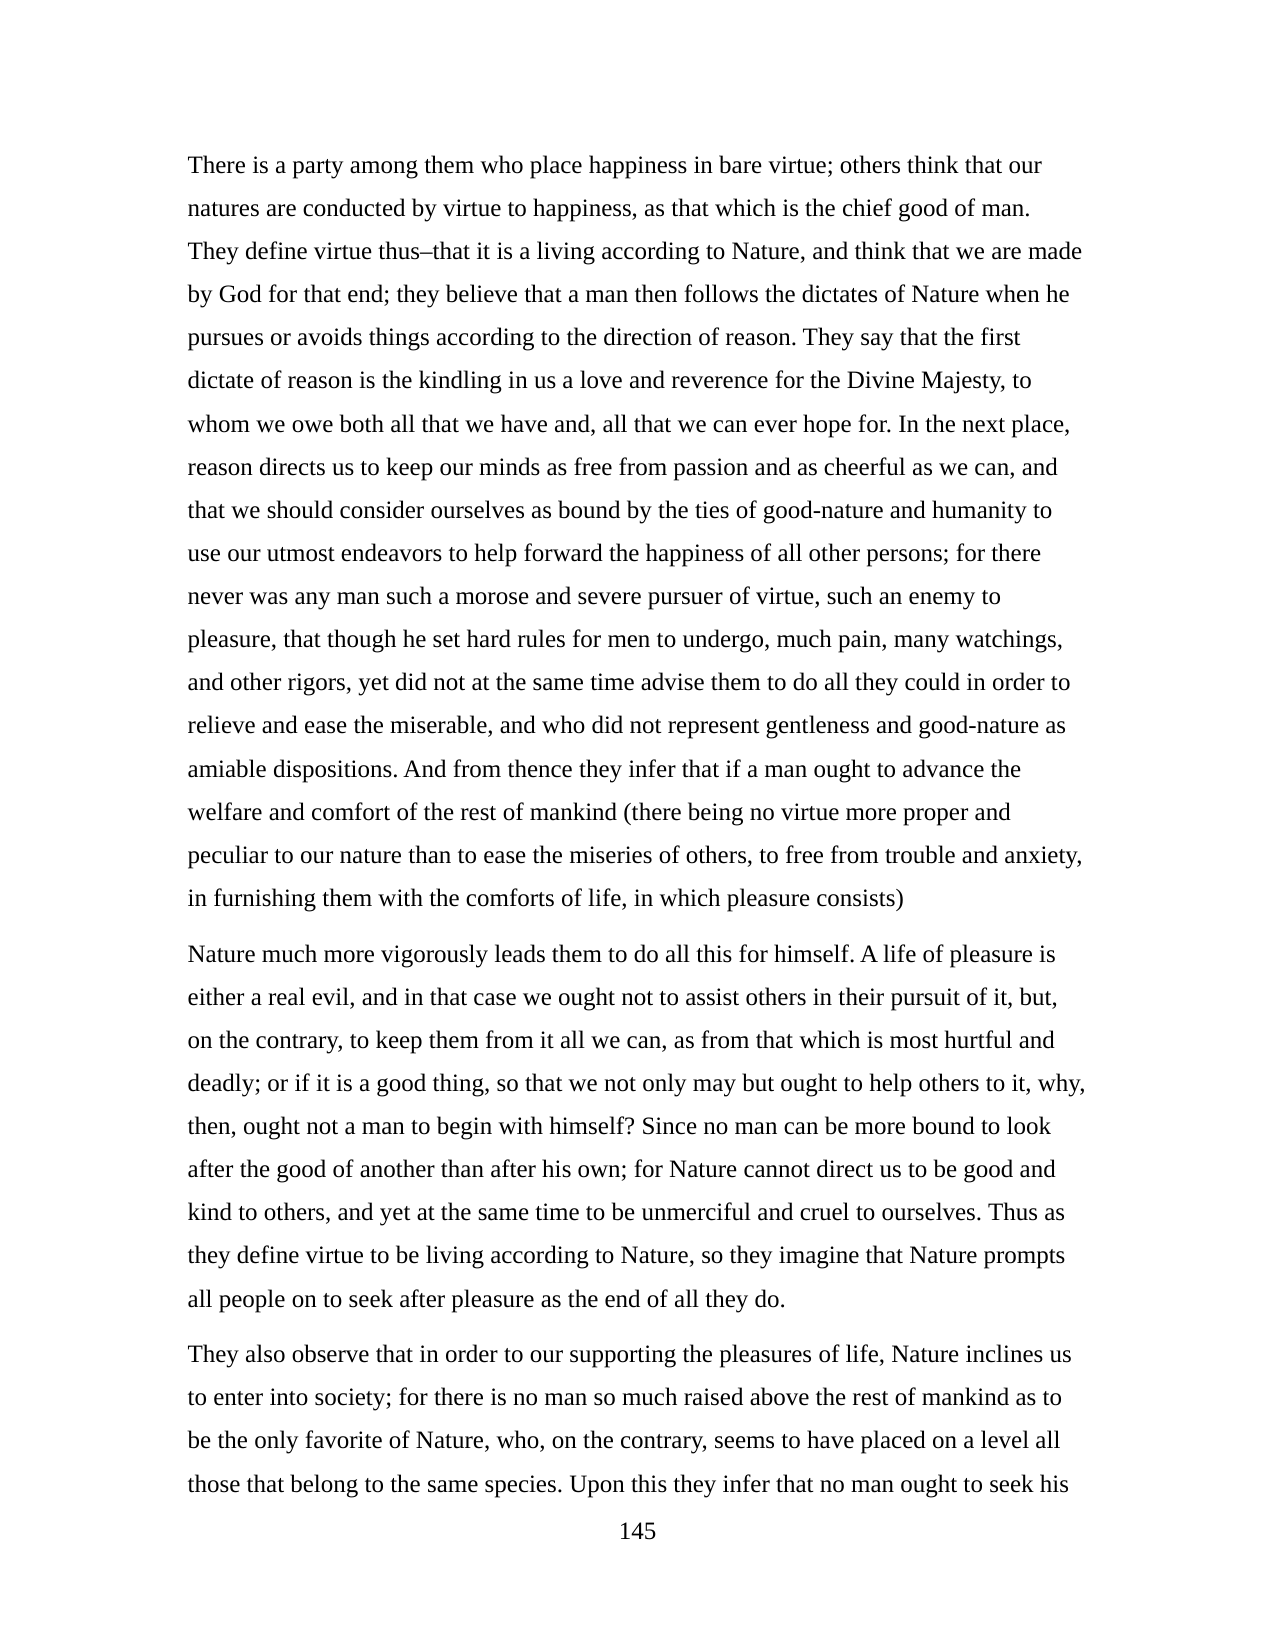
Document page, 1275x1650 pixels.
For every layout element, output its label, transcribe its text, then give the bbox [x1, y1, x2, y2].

text There is a party among them who place happiness in bare virtue; others think that our natures are conducted by virtue to happiness, as that which is the chief good of man. They define virtue thus–that it is a living according to Nature, and think that we are made by God for that end; they believe that a man then follows the dictates of Nature when he pursues or avoids things according to the direction of reason. They say that the first dictate of reason is the kindling in us a love and reverence for the Divine Majesty, to whom we owe both all that we have and, all that we can ever hope for. In the next place, reason directs us to keep our minds as free from passion and as cheerful as we can, and that we should consider ourselves as bound by the ties of good-nature and humanity to use our utmost endeavors to help forward the happiness of all other persons; for there never was any man such a morose and severe pursuer of virtue, such an enemy to pleasure, that though he set hard rules for men to undergo, much pain, many watchings, and other rigors, yet did not at the same time advise them to do all they could in order to relieve and ease the miserable, and who did not represent gentleness and good-nature as amiable dispositions. And from thence they infer that if a man ought to advance the welfare and comfort of the rest of mankind (there being no virtue more proper and peculiar to our nature than to ease the miseries of others, to free from trouble and anxiety, in furnishing them with the comforts of life, in which pleasure consists) [187, 150, 1087, 912]
text Nature much more vigorously leads them to do all this for himself. A life of pleasure is either a real evil, and in that case we ought not to assist others in their pursuit of it, but, on the contrary, to keep them from it all we can, as from that which is most hurtful and deadly; or if it is a good thing, so that we not only may but ought to help others to it, why, then, ought not a man to begin with himself? Since no man can be more bound to look after the good of another than after his own; for Nature cannot direct us to be good and kind to others, and yet at the same time to be unmerciful and cruel to ourselves. Thus as they define virtue to be living according to Nature, so they imagine that Nature prompts all people on to seek after pleasure as the end of all they do. [187, 939, 1087, 1312]
text They also observe that in order to our supporting the pleasures of life, Nature inclines us to enter into society; for there is no man so much raised above the rest of mankind as to be the only favorite of Nature, who, on the contrary, seems to have placed on a level all those that belong to the same species. Upon this they infer that no man ought to seek his [187, 1339, 1087, 1497]
